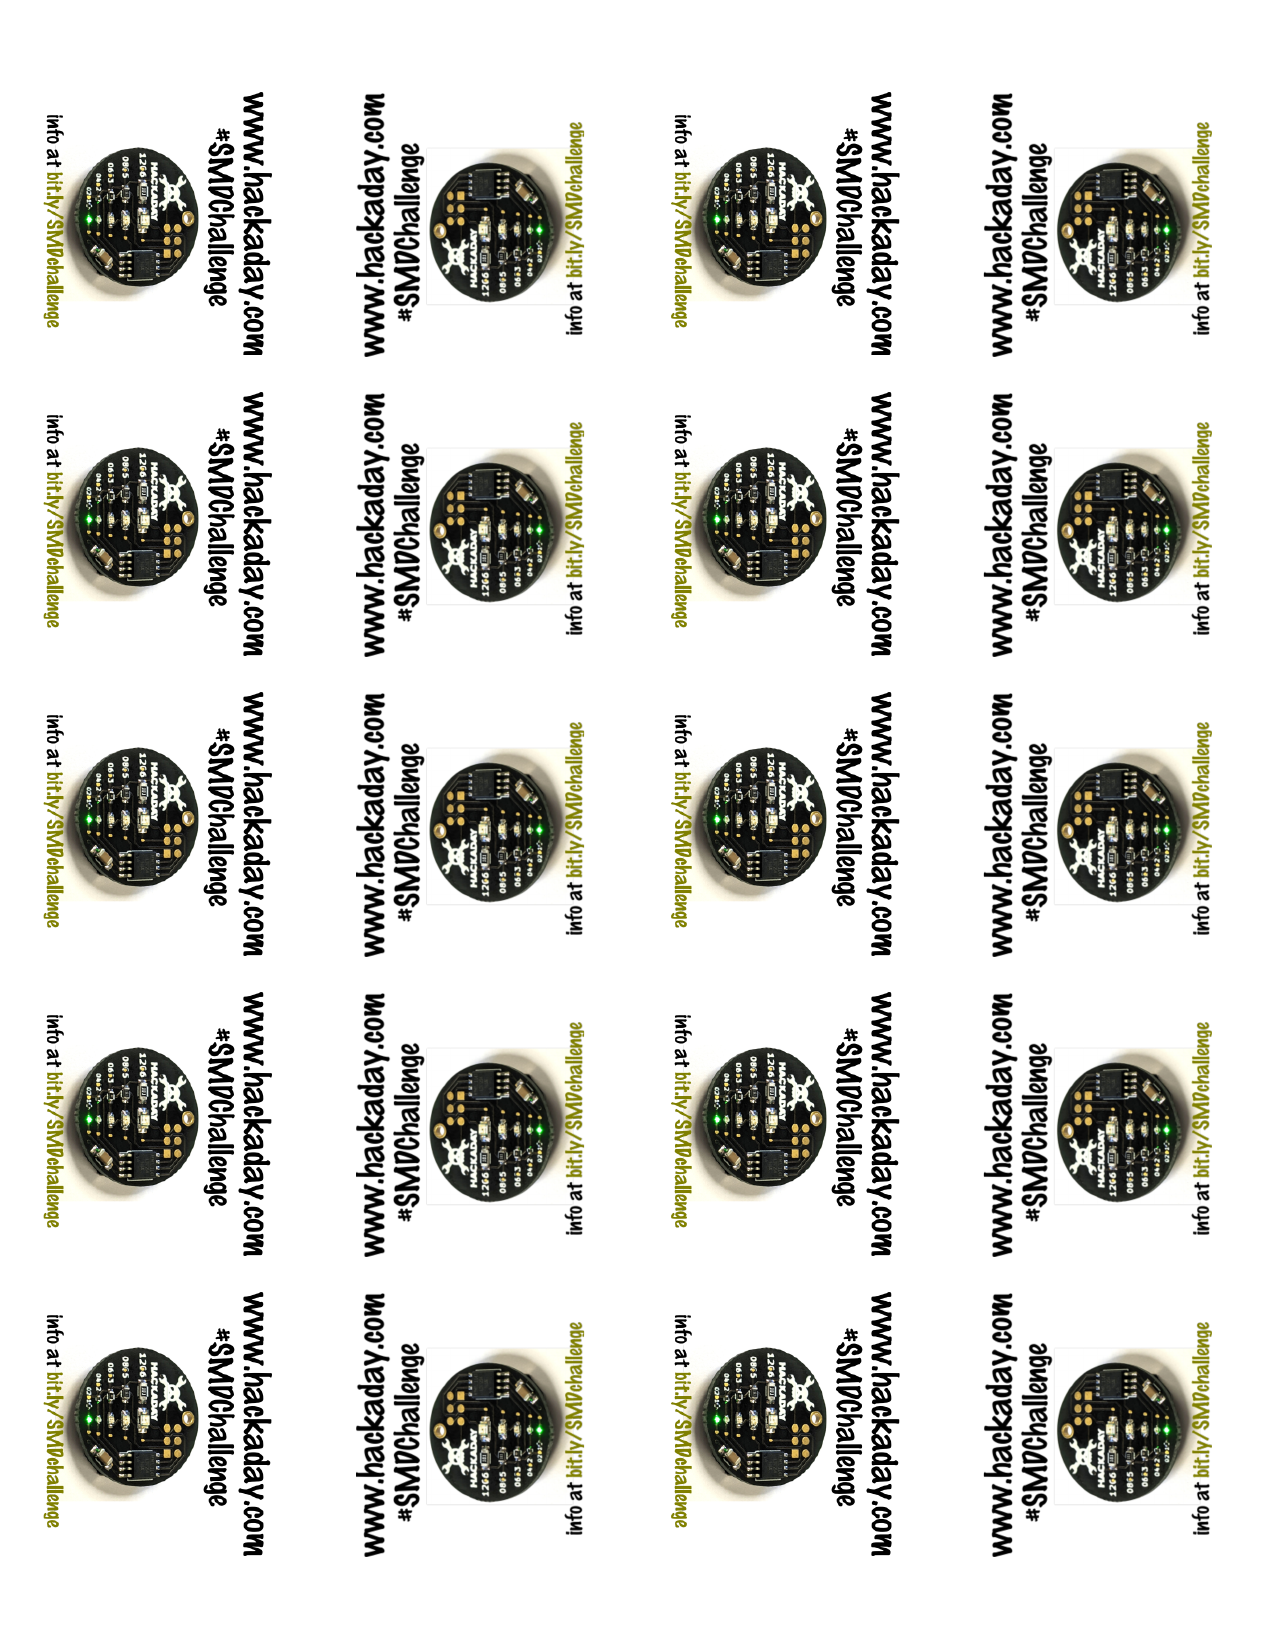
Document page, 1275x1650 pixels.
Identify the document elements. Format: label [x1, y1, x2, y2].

table_cell [646, 675, 1257, 975]
table_cell [19, 375, 618, 675]
picture [356, 94, 585, 356]
picture [43, 992, 272, 1256]
picture [356, 1294, 585, 1556]
picture [43, 692, 272, 956]
picture [984, 394, 1212, 656]
picture [984, 694, 1212, 956]
picture [671, 92, 900, 355]
picture [984, 94, 1212, 356]
table_header [19, 75, 618, 375]
picture [671, 692, 900, 956]
picture [671, 1292, 900, 1556]
picture [43, 92, 272, 355]
table_cell [19, 675, 618, 975]
picture [43, 392, 272, 656]
picture [356, 994, 585, 1256]
picture [671, 392, 900, 656]
picture [356, 394, 585, 656]
picture [984, 994, 1212, 1256]
table_cell [646, 1275, 1257, 1575]
picture [671, 992, 900, 1256]
table_cell [19, 975, 618, 1275]
picture [43, 1292, 272, 1556]
table_cell [646, 375, 1257, 675]
table_header [646, 75, 1257, 375]
picture [356, 694, 585, 956]
table_cell [646, 975, 1257, 1275]
table_cell [19, 1275, 618, 1575]
table_header [618, 75, 646, 1575]
picture [984, 1294, 1212, 1556]
